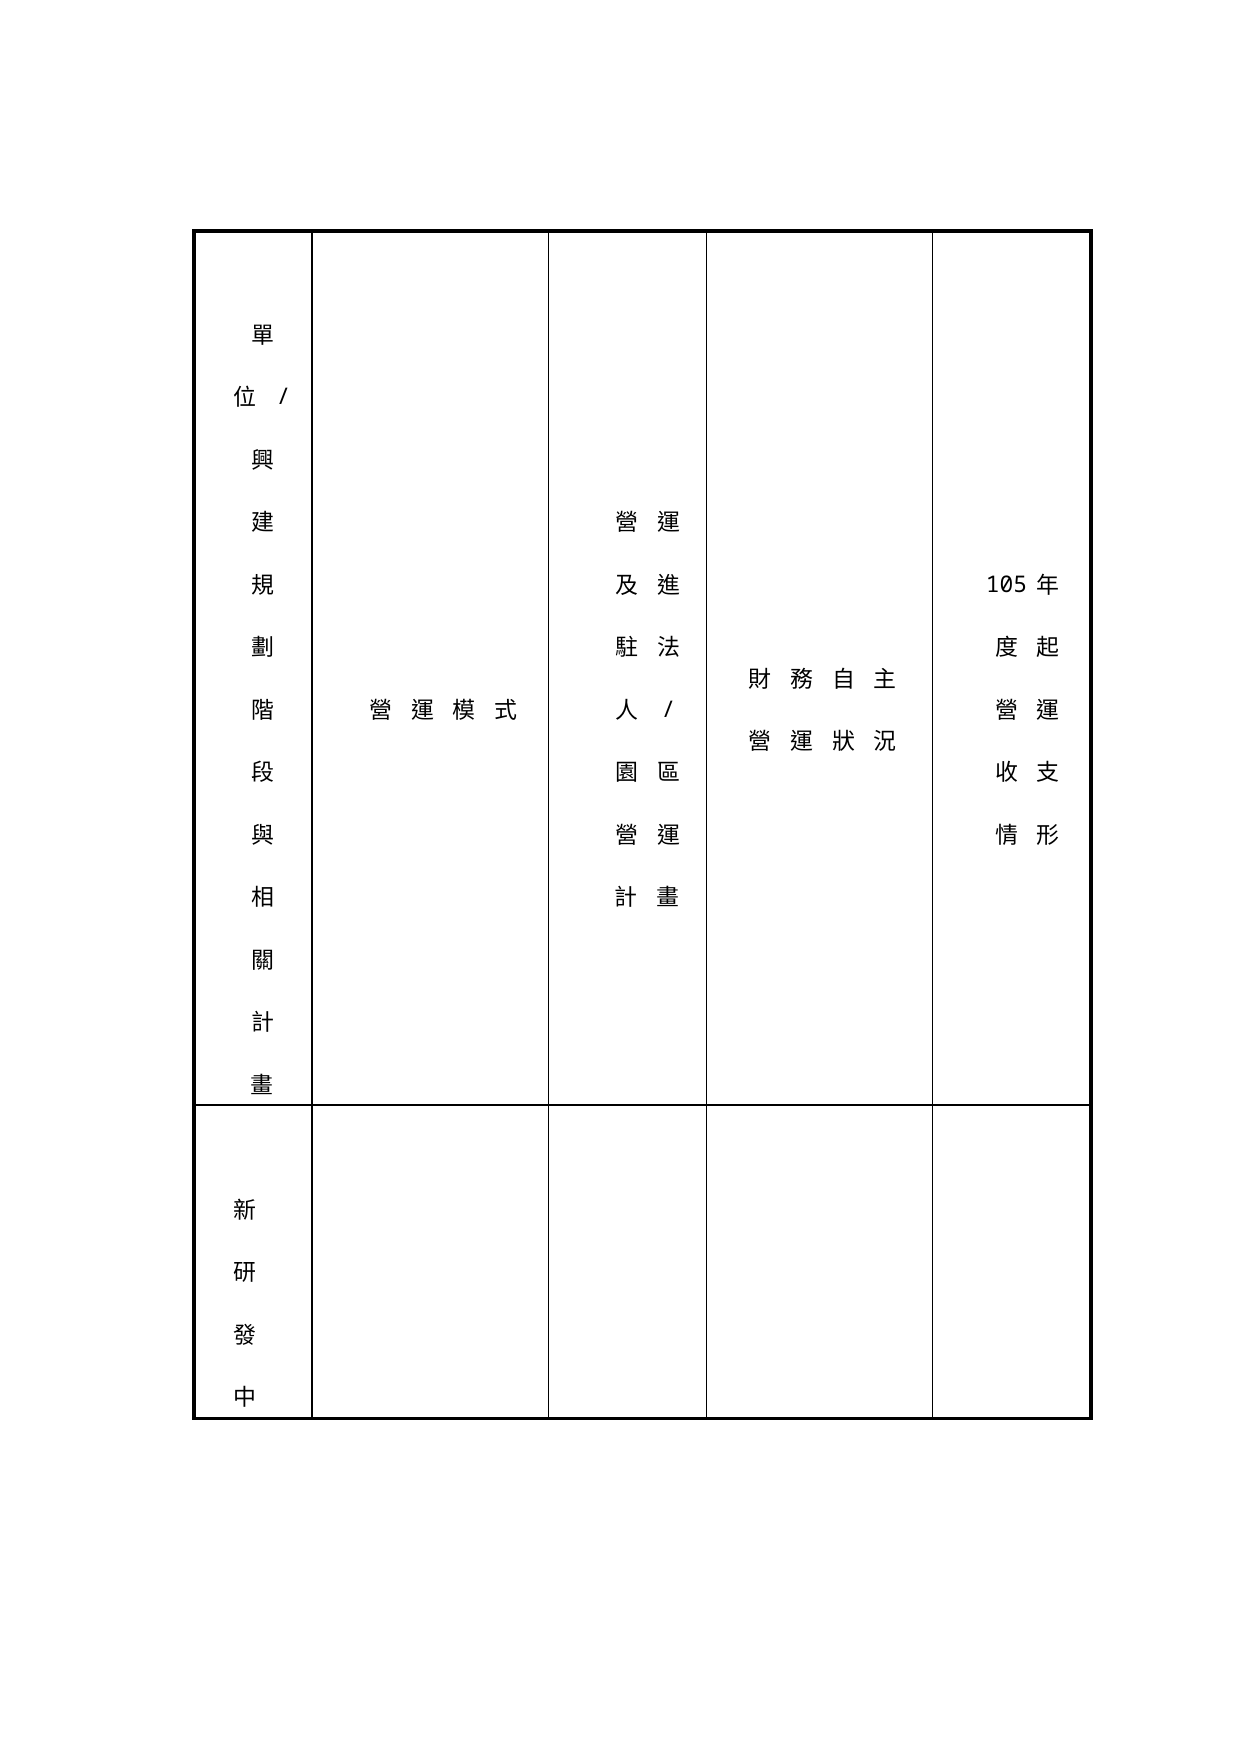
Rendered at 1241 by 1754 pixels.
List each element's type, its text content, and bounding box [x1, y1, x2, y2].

table_cell [933, 1106, 1089, 1417]
table_cell 新研發中 [196, 1106, 311, 1417]
table_cell [549, 1106, 706, 1417]
table_header 財務自主營運狀況 [707, 233, 932, 1104]
table_header 營運模式 [313, 233, 548, 1104]
table_cell [707, 1106, 932, 1417]
table_header 營運及進駐法人/園區營運計畫 [549, 233, 706, 1104]
table_header 105年度起營運收支情形 [933, 233, 1089, 1104]
table_header 單位/興建規劃階段與相關計畫 [196, 233, 311, 1104]
table_cell [313, 1106, 548, 1417]
